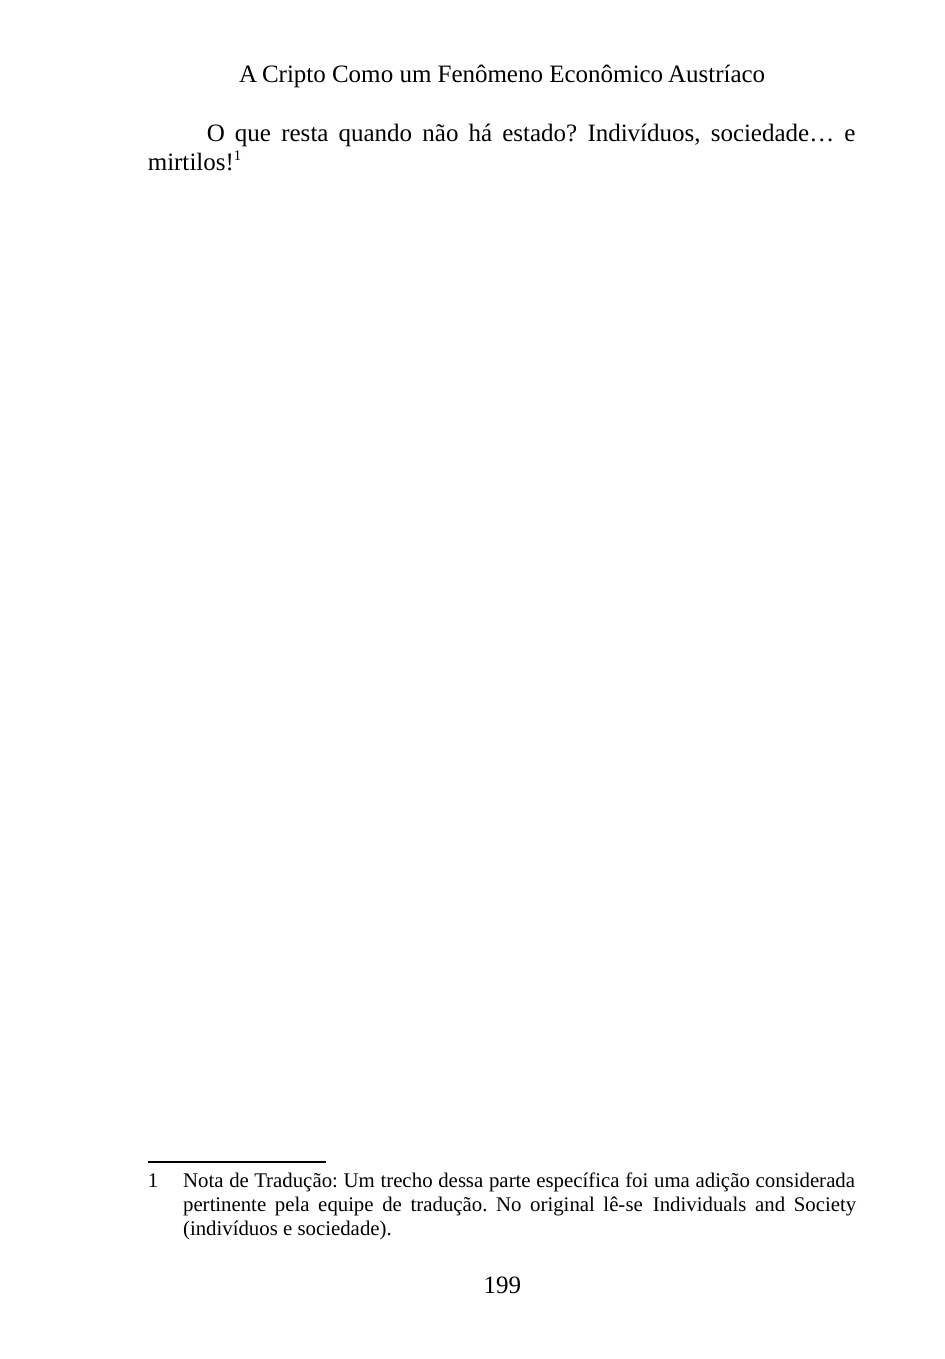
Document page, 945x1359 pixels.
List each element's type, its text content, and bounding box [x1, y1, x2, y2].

text O que resta quando não há estado? Indivíduos, sociedade… e mirtilos! [148, 118, 856, 176]
text Nota de Tradução: Um trecho dessa parte específica foi uma adição considerada pertinente pela equipe de tradução. No original lê-se Individuals and Society (indivíduos e sociedade). [148, 1168, 856, 1240]
